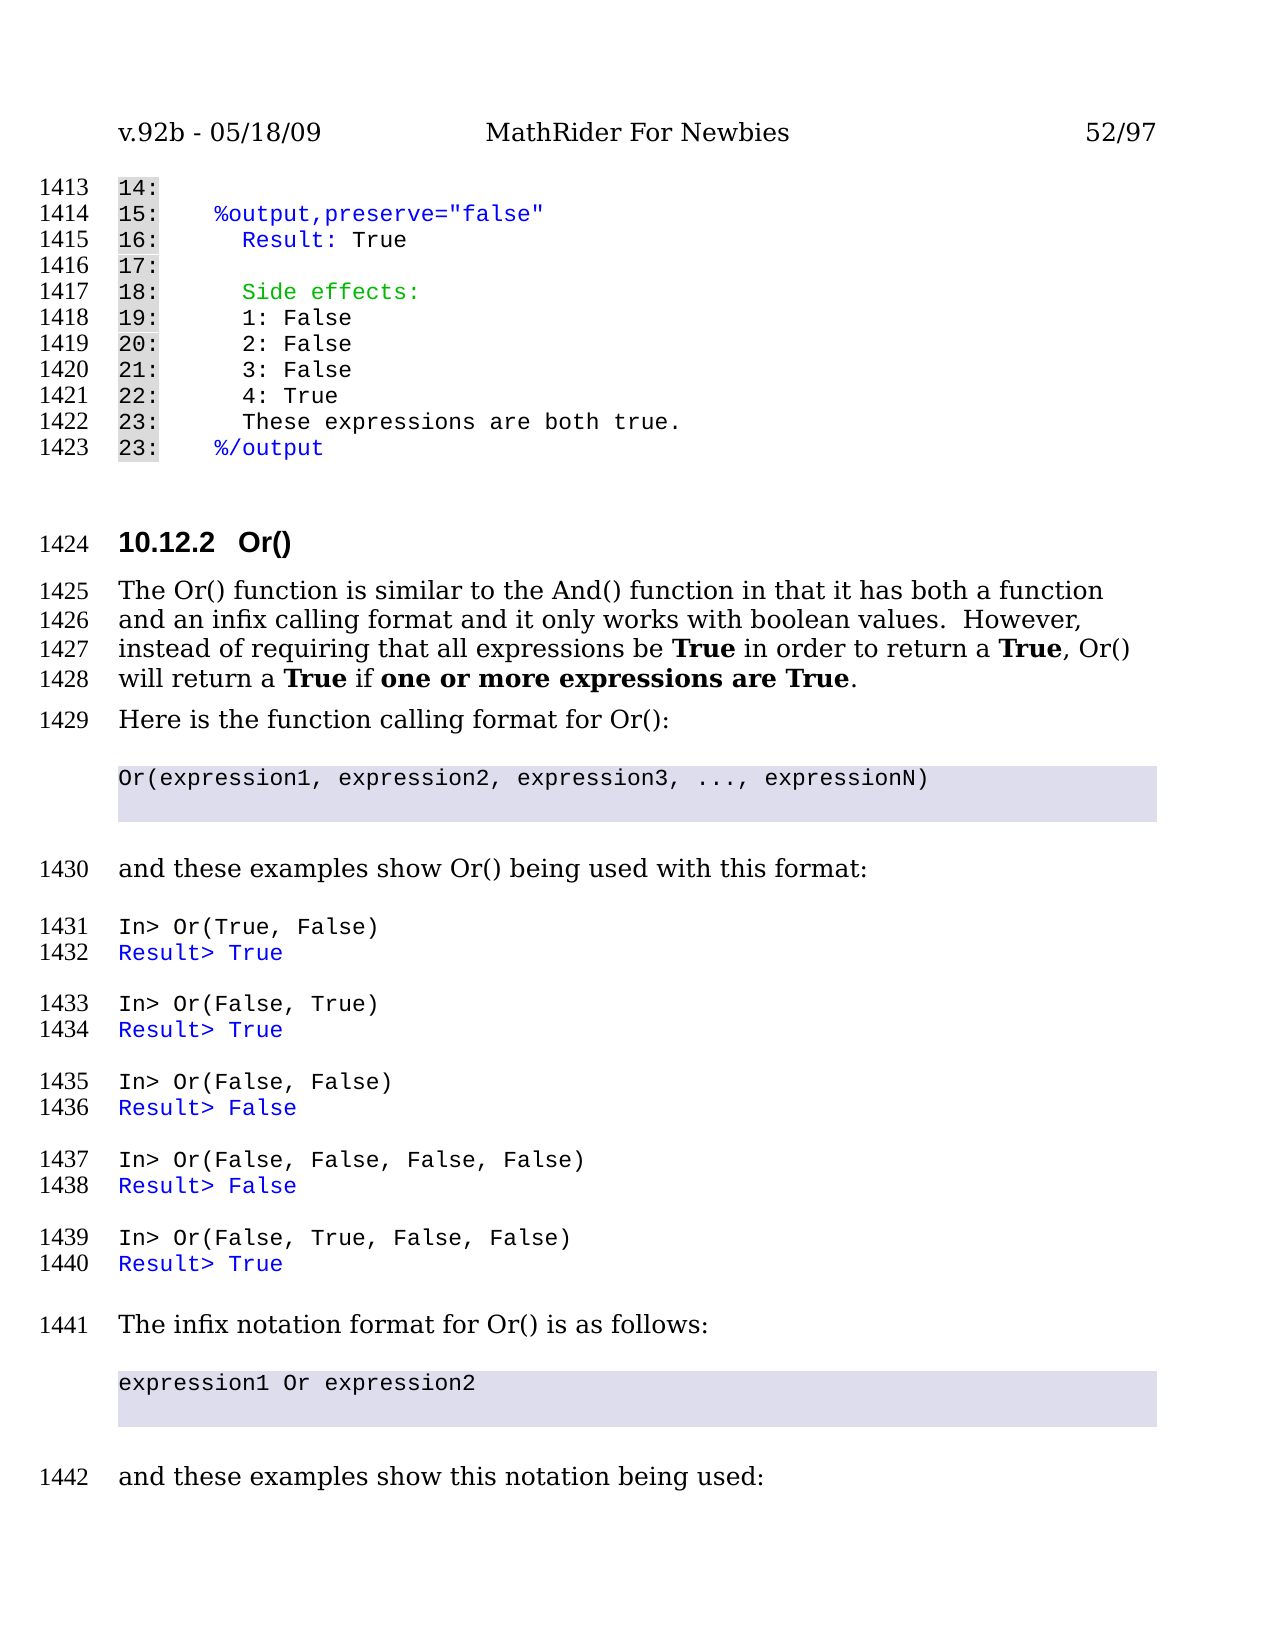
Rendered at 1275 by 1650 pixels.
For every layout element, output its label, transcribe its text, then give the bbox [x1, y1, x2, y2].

text Result> False [118, 1097, 1157, 1122]
text In> Or(True, False) [118, 915, 1157, 941]
text In> Or(False, True, False, False) [118, 1226, 1157, 1252]
text Result> True [118, 941, 1157, 967]
text In> Or(False, True) [118, 993, 1157, 1019]
text Here is the function calling format for Or(): [118, 705, 1157, 734]
text 22: 4: True [118, 384, 1157, 410]
text and these examples show Or() being used with this format: [118, 854, 1157, 883]
text 23: These expressions are both true. [118, 410, 1157, 436]
text and these examples show this notation being used: [118, 1462, 1157, 1491]
text 19: 1: False [118, 306, 1157, 332]
text 17: [118, 254, 1157, 281]
table_header expression1 Or expression2 [118, 1371, 1157, 1427]
text Result> False [118, 1174, 1157, 1200]
text 23: %/output [118, 436, 1157, 462]
table_header Or(expression1, expression2, expression3, ..., expressionN) [118, 766, 1157, 822]
text Result> True [118, 1019, 1157, 1045]
text 16: Result: True [118, 229, 1157, 254]
text The infix notation format for Or() is as follows: [118, 1310, 1157, 1339]
text In> Or(False, False, False, False) [118, 1148, 1157, 1174]
text 14: [118, 177, 1157, 203]
text 20: 2: False [118, 332, 1157, 358]
text Result> True [118, 1252, 1157, 1278]
text In> Or(False, False) [118, 1071, 1157, 1097]
text 18: Side effects: [118, 281, 1157, 306]
subtitle Or() [118, 524, 1157, 558]
text 15: %output,preserve="false" [118, 203, 1157, 229]
text 21: 3: False [118, 358, 1157, 384]
text The Or() function is similar to the And() function in that it has both a function and an infix calling format and it only works with boolean values. However, instead of requiring that all expressions be True in order to return a True, Or() will return a True if one or more expressions are True. [118, 576, 1157, 693]
